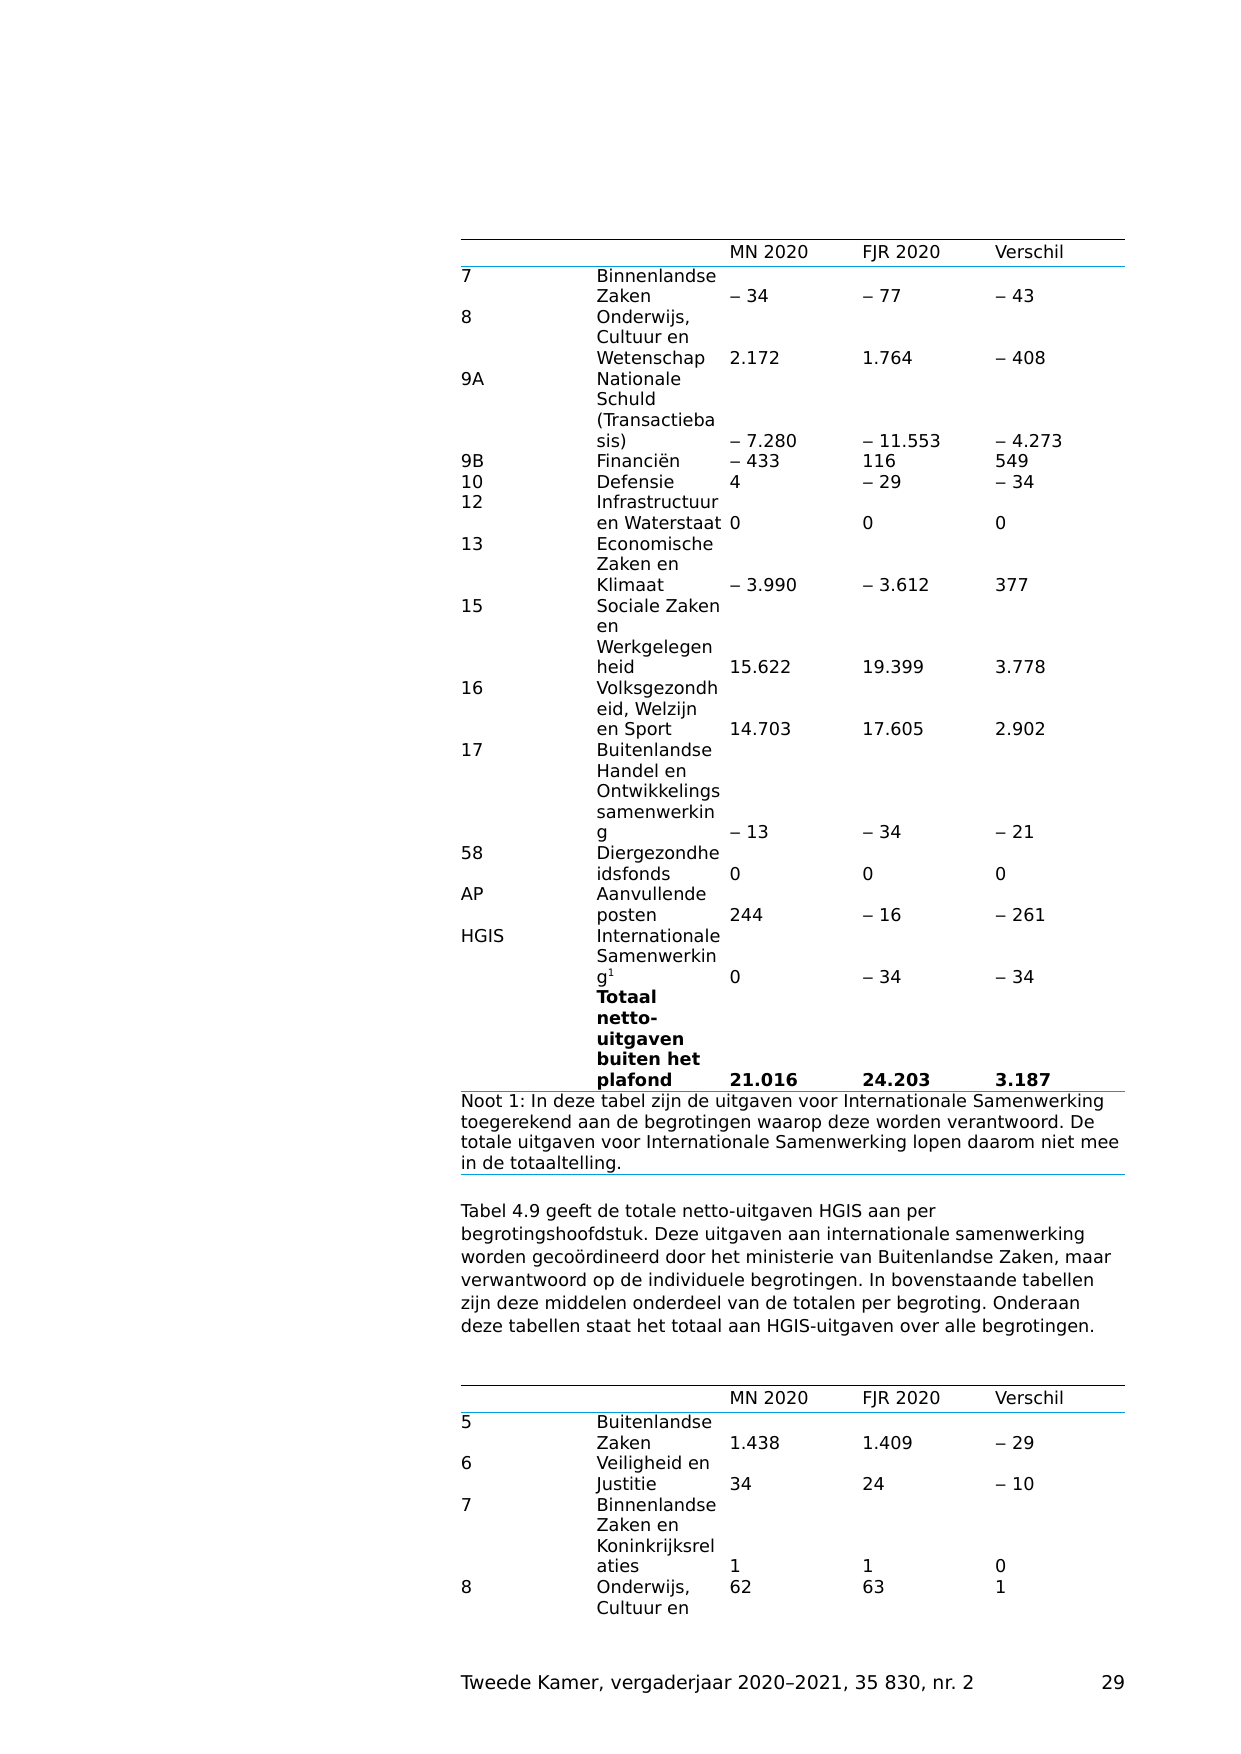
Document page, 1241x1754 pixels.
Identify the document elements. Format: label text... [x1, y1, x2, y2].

table_cell 6 [461, 1453, 593, 1494]
table_cell MN 2020 [726, 1386, 859, 1412]
table_cell 2.172 [726, 307, 859, 369]
table_cell Diergezondheidsfonds [594, 843, 726, 884]
table_cell ‒ 77 [859, 267, 992, 307]
table_cell 0 [726, 926, 859, 987]
table_cell Binnenlandse Zaken [594, 267, 726, 307]
table_cell [594, 240, 726, 266]
table_cell ‒ 3.612 [859, 534, 992, 596]
table_cell 4 [726, 472, 859, 492]
table_cell [461, 988, 593, 1091]
table_cell Buitenlandse Zaken [594, 1413, 726, 1453]
table_cell Defensie [594, 472, 726, 492]
table_cell MN 2020 [726, 240, 859, 266]
table_cell 21.016 [726, 988, 859, 1091]
table_cell 7 [461, 267, 593, 307]
table_cell 1 [859, 1495, 992, 1577]
table_cell 15.622 [726, 596, 859, 678]
table_cell ‒ 21 [992, 740, 1125, 843]
table_cell AP [461, 884, 593, 926]
table_cell ‒ 7.280 [726, 369, 859, 451]
table_cell 3.778 [992, 596, 1125, 678]
table_cell 1.409 [859, 1413, 992, 1453]
table_cell FJR 2020 [859, 1386, 992, 1412]
table_cell 8 [461, 1577, 593, 1618]
table_cell Internationale Samenwerking1 [594, 926, 726, 987]
table_cell Nationale Schuld (Transactiebasis) [594, 369, 726, 451]
table_cell 24 [859, 1453, 992, 1494]
table_cell ‒ 408 [992, 307, 1125, 369]
table_cell 13 [461, 534, 593, 596]
table_cell 1 [992, 1577, 1125, 1618]
table_cell [594, 1386, 726, 1412]
table_cell Verschil [992, 240, 1125, 266]
table_cell ‒ 433 [726, 451, 859, 472]
table_cell 34 [726, 1453, 859, 1494]
table_cell 377 [992, 534, 1125, 596]
table_cell 17.605 [859, 678, 992, 740]
table_cell 244 [726, 884, 859, 926]
text Tabel 4.9 geeft de totale netto-uitgaven HGIS aan per begrotingshoofdstuk. Deze uitgaven aan internationale samenwerking worden gecoördineerd door het ministerie van Buitenlandse Zaken, maar verwantwoord op de individuele begrotingen. In bovenstaande tabellen zijn deze middelen onderdeel van de totalen per begroting. Onderaan deze tabellen staat het totaal aan HGIS-uitgaven over alle begrotingen. [461, 1199, 1125, 1337]
table_cell ‒ 29 [859, 472, 992, 492]
table_cell 1 [726, 1495, 859, 1577]
table_cell 2.902 [992, 678, 1125, 740]
table_cell ‒ 43 [992, 267, 1125, 307]
table_cell 19.399 [859, 596, 992, 678]
table_cell [461, 1386, 593, 1412]
table_cell ‒ 16 [859, 884, 992, 926]
table_cell ‒ 3.990 [726, 534, 859, 596]
table_cell Binnenlandse Zaken en Koninkrijksrelaties [594, 1495, 726, 1577]
table_cell 3.187 [992, 988, 1125, 1091]
table_cell ‒ 4.273 [992, 369, 1125, 451]
table_cell Infrastructuur en Waterstaat [594, 493, 726, 534]
table_cell Financiën [594, 451, 726, 472]
table_cell ‒ 34 [859, 926, 992, 987]
table_cell 0 [992, 493, 1125, 534]
table_cell 0 [726, 843, 859, 884]
table_cell 0 [726, 493, 859, 534]
table_cell 14.703 [726, 678, 859, 740]
table_cell 549 [992, 451, 1125, 472]
table_cell ‒ 34 [992, 472, 1125, 492]
table_cell 24.203 [859, 988, 992, 1091]
table_cell 1.438 [726, 1413, 859, 1453]
table_cell 5 [461, 1413, 593, 1453]
table_header Tabel 4.9 Netto HGIS-uitgaven begrotingen (in miljoenen euro) [461, 1360, 1125, 1384]
table_cell Verschil [992, 1386, 1125, 1412]
table_cell 0 [992, 843, 1125, 884]
table_cell 8 [461, 307, 593, 369]
table_cell 7 [461, 1495, 593, 1577]
table_cell 9A [461, 369, 593, 451]
table_cell [461, 240, 593, 266]
table_cell 0 [859, 843, 992, 884]
table_cell 15 [461, 596, 593, 678]
table_header Tabel 4.8 Netto-uitgaven buiten het uitgavenplafond (in miljoenen euro) [461, 191, 1125, 239]
table_cell Veiligheid en Justitie [594, 1453, 726, 1494]
table_cell Sociale Zaken en Werkgelegenheid [594, 596, 726, 678]
table_cell ‒ 11.553 [859, 369, 992, 451]
table_cell 16 [461, 678, 593, 740]
table_cell 10 [461, 472, 593, 492]
table_cell Totaal netto-uitgaven buiten het plafond [594, 988, 726, 1091]
table_cell Onderwijs, Cultuur en Wetenschap [594, 307, 726, 369]
table_cell Economische Zaken en Klimaat [594, 534, 726, 596]
table_cell 1.764 [859, 307, 992, 369]
table_cell 9B [461, 451, 593, 472]
table_cell 12 [461, 493, 593, 534]
table_cell 0 [992, 1495, 1125, 1577]
table_cell Buitenlandse Handel en Ontwikkelingssamenwerking [594, 740, 726, 843]
table_cell ‒ 29 [992, 1413, 1125, 1453]
table_cell HGIS [461, 926, 593, 987]
table_cell ‒ 261 [992, 884, 1125, 926]
table_cell ‒ 34 [726, 267, 859, 307]
table_cell 62 [726, 1577, 859, 1618]
table_cell Onderwijs, Cultuur en [594, 1577, 726, 1618]
table_cell Noot 1: In deze tabel zijn de uitgaven voor Internationale Samenwerking toegerekend aan de begrotingen waarop deze worden verantwoord. De totale uitgaven voor Internationale Samenwerking lopen daarom niet mee in de totaaltelling. [461, 1092, 1125, 1174]
table_cell ‒ 13 [726, 740, 859, 843]
table_cell Volksgezondheid, Welzijn en Sport [594, 678, 726, 740]
table_cell 58 [461, 843, 593, 884]
table_cell 17 [461, 740, 593, 843]
table_cell Aanvullende posten [594, 884, 726, 926]
table_cell 63 [859, 1577, 992, 1618]
table_cell ‒ 34 [859, 740, 992, 843]
table_cell ‒ 34 [992, 926, 1125, 987]
table_cell 0 [859, 493, 992, 534]
table_cell FJR 2020 [859, 240, 992, 266]
table_cell ‒ 10 [992, 1453, 1125, 1494]
table_cell 116 [859, 451, 992, 472]
